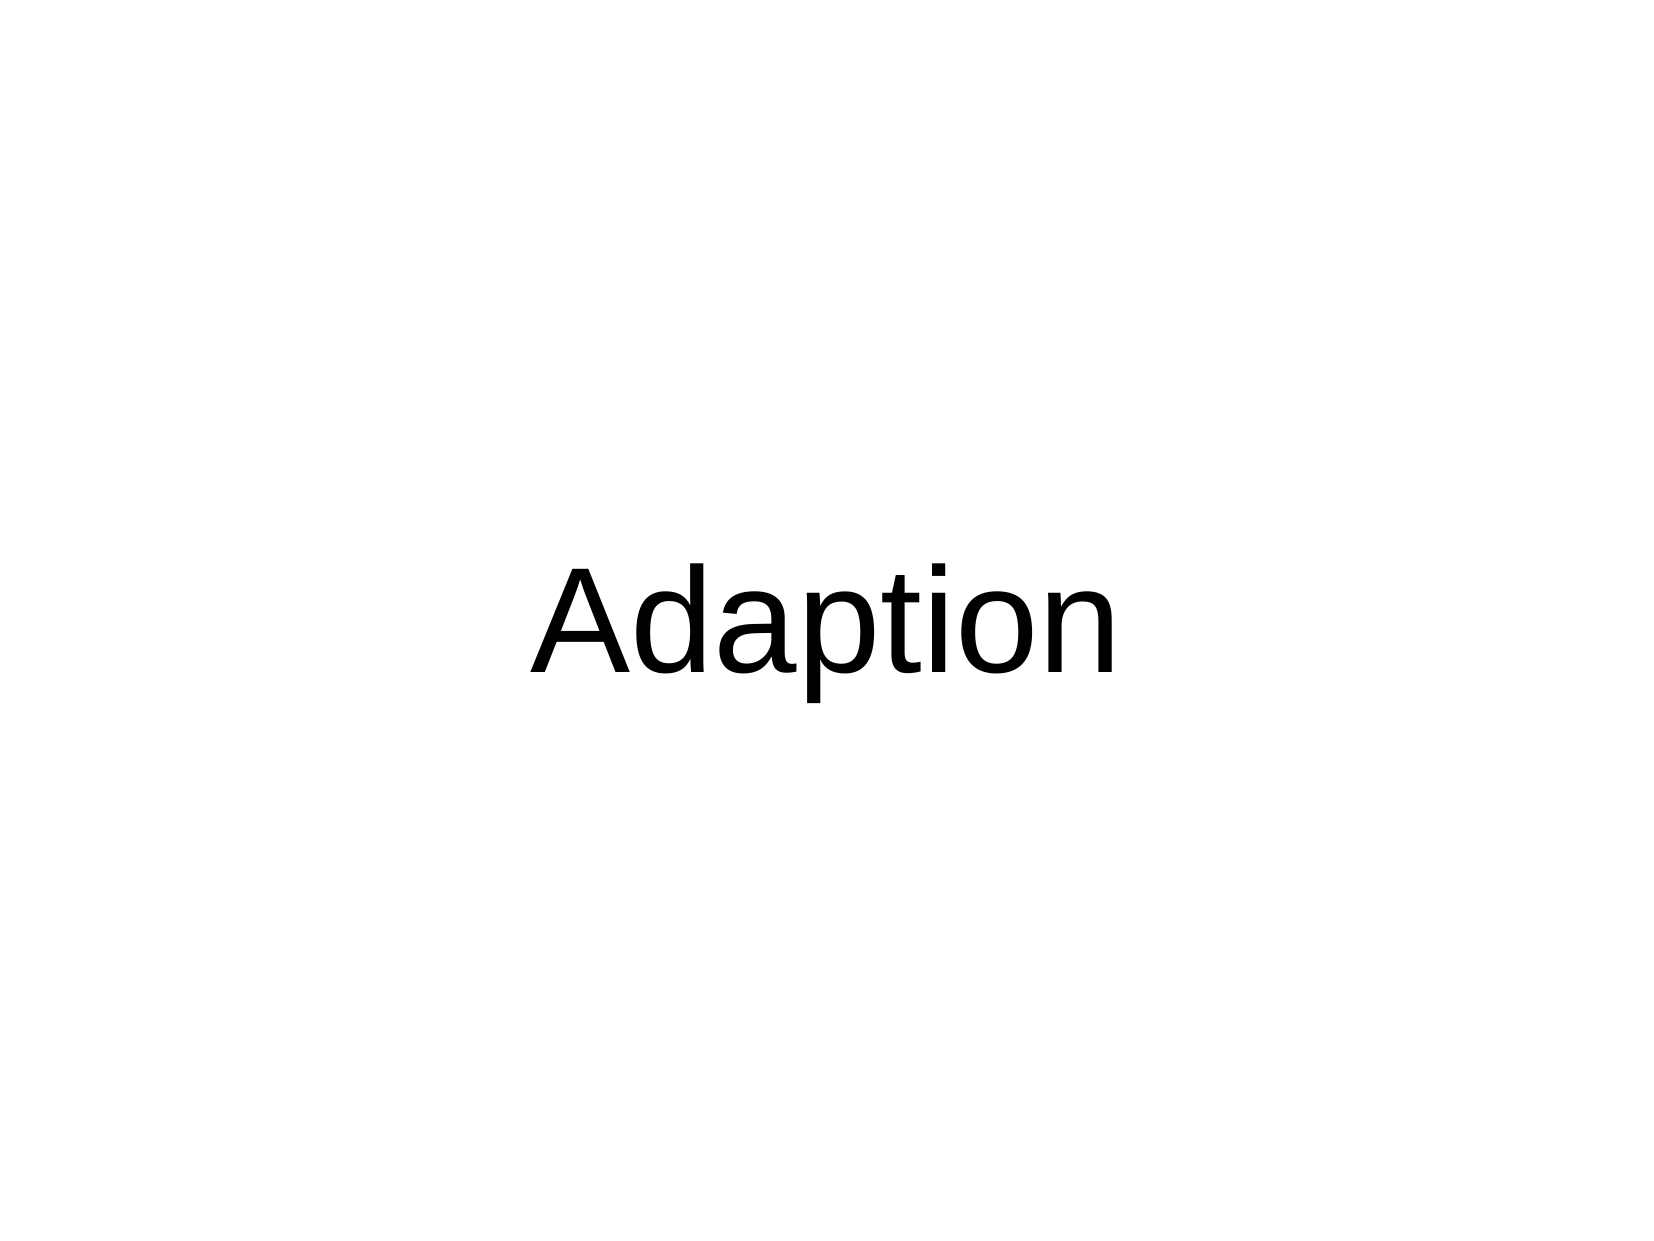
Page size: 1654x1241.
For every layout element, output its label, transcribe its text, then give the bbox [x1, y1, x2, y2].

text_box Adaption [515, 528, 1138, 712]
